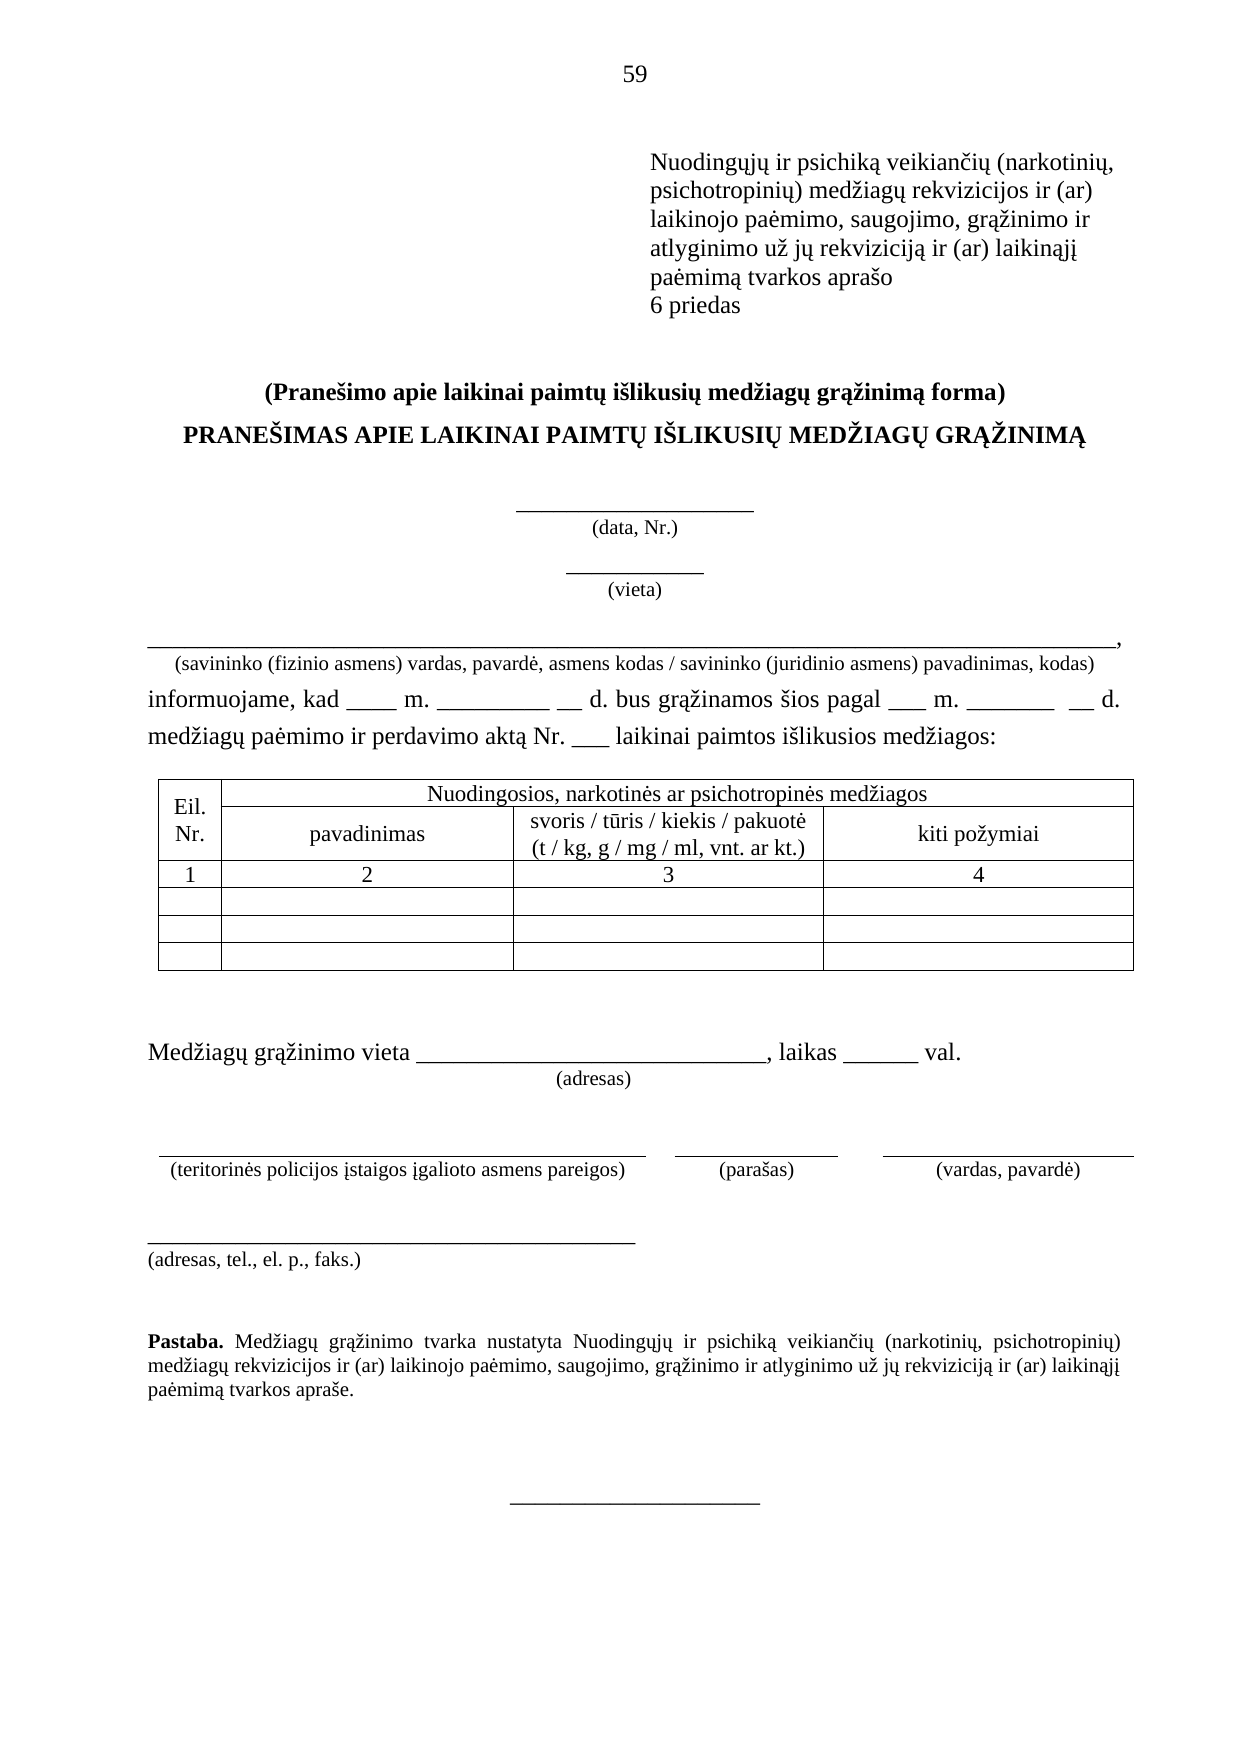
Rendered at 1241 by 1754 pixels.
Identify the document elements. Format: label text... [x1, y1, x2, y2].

text (data, Nr.) [148, 515, 1122, 539]
text (savininko (fizinio asmens) vardas, pavardė, asmens kodas / savininko (juridinio asmens) pavadinimas, kodas) [148, 651, 1122, 675]
table_cell [159, 916, 221, 942]
text (adresas) [148, 1066, 1122, 1089]
text ___________________ [148, 477, 1122, 515]
table_cell 4 [824, 861, 1133, 887]
table_cell [824, 888, 1133, 915]
text Medžiagų grąžinimo vieta ____________________________, laikas ______ val. [148, 1028, 1122, 1066]
table_header [159, 1118, 646, 1156]
table_cell [514, 916, 823, 942]
table_cell [514, 888, 823, 915]
table_header Eil. Nr. [159, 780, 221, 860]
text Pastaba. Medžiagų grąžinimo tvarka nustatyta Nuodingųjų ir psichiką veikiančių (narkotinių, psichotropinių) medžiagų rekvizicijos ir (ar) laikinojo paėmimo, saugojimo, grąžinimo ir atlyginimo už jų rekviziciją ir (ar) laikinąjį paėmimą tvarkos apraše. [148, 1328, 1122, 1401]
table_cell 1 [159, 861, 221, 887]
table_cell svoris / tūris / kiekis / pakuotė (t / kg, g / mg / ml, vnt. ar kt.) [514, 807, 823, 860]
text pranešimas APIE LAIKINAI PAIMTŲ IŠLIKUSIŲ MEDŽIAGŲ GRĄŽINIMĄ [148, 420, 1122, 449]
table_header [675, 1118, 838, 1156]
table_cell (parašas) [675, 1157, 838, 1209]
table_header [646, 1118, 674, 1209]
table_cell (vardas, pavardė) [883, 1157, 1133, 1209]
table_cell [222, 916, 513, 942]
table_cell [514, 943, 823, 969]
text (adresas, tel., el. p., faks.) [148, 1247, 1122, 1271]
text , [148, 622, 1122, 651]
table_cell [159, 943, 221, 969]
text informuojame, kad ____ m. _________ __ d. bus grąžinamos šios pagal ___ m. _______ __ d. medžiagų paėmimo ir perdavimo aktą Nr. ___ laikinai paimtos išlikusios medžiagos: [148, 675, 1122, 750]
text –––––––––––––––––––– [148, 1487, 1122, 1516]
text ___________ [148, 539, 1122, 577]
table_cell pavadinimas [222, 807, 513, 860]
table_header Nuodingosios, narkotinės ar psichotropinės medžiagos [222, 780, 1133, 806]
table_cell [159, 888, 221, 915]
table_header [838, 1118, 882, 1156]
table_cell [222, 888, 513, 915]
table_cell [222, 943, 513, 969]
text (Pranešimo apie laikinai paimtų išlikusių medžiagų grąžinimą forma) [148, 377, 1122, 406]
table_cell 2 [222, 861, 513, 887]
table_cell [824, 916, 1133, 942]
table_cell 3 [514, 861, 823, 887]
table_cell (teritorinės policijos įstaigos įgalioto asmens pareigos) [159, 1157, 646, 1209]
table_cell [824, 943, 1133, 969]
text _______________________________________ [148, 1209, 1122, 1247]
table_header [883, 1118, 1133, 1156]
table_cell kiti požymiai [824, 807, 1133, 860]
text Nuodingųjų ir psichiką veikiančių (narkotinių, psichotropinių) medžiagų rekvizicijos ir (ar) laikinojo paėmimo, saugojimo, grąžinimo ir atlyginimo už jų rekviziciją ir (ar) laikinąjį paėmimą tvarkos aprašo 6 priedas [650, 147, 1122, 319]
table_cell [838, 1156, 882, 1209]
text (vieta) [148, 577, 1122, 601]
